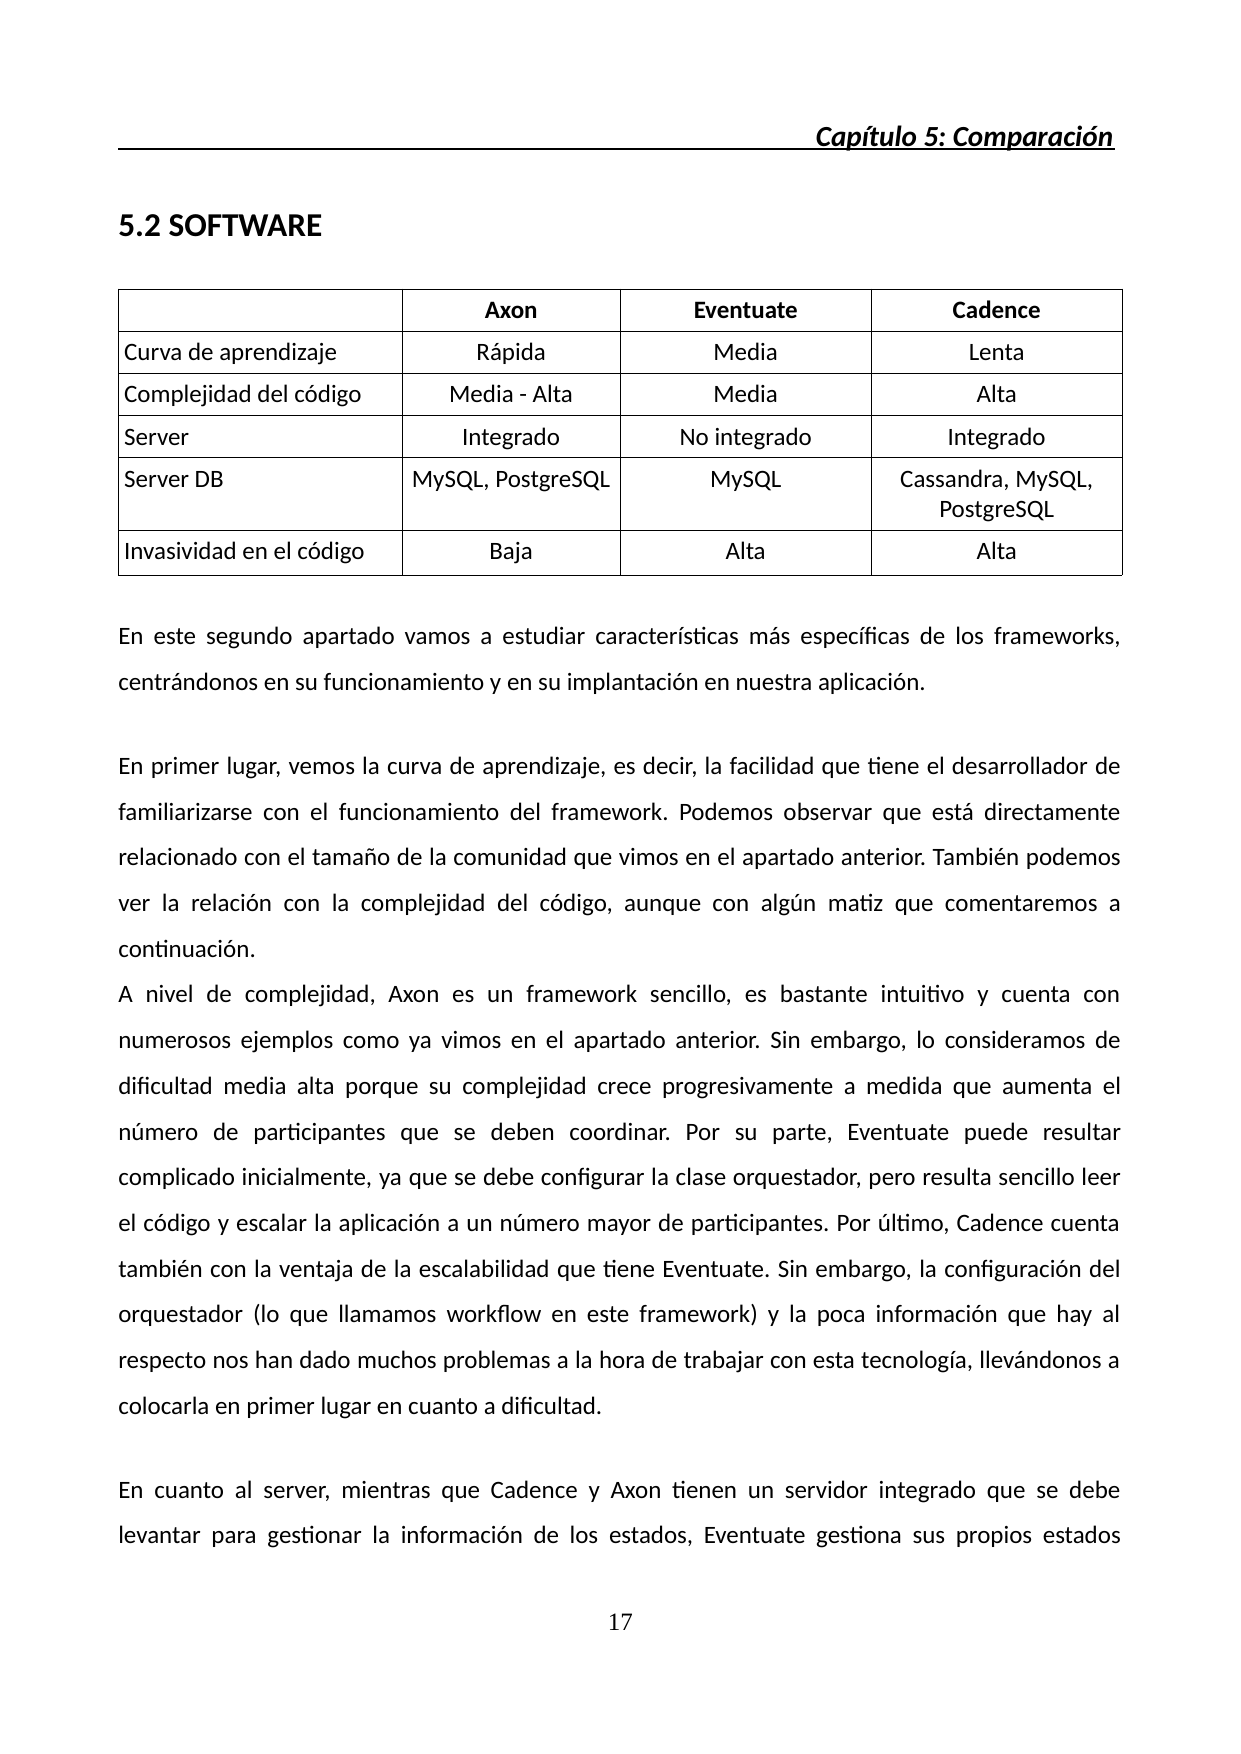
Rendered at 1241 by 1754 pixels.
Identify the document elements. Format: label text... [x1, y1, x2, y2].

table_cell Alta [621, 531, 871, 574]
table_cell Alta [872, 531, 1122, 574]
table_cell Media [621, 374, 871, 415]
table_header Eventuate [621, 290, 871, 331]
table_header Axon [403, 290, 620, 331]
table_header [119, 290, 402, 331]
table_header Cadence [872, 290, 1122, 331]
text En cuanto al server, mientras que Cadence y Axon tienen un servidor integrado que se debe levantar para gestionar la información de los estados, Eventuate gestiona sus propios estados [118, 1474, 1122, 1550]
table_cell Integrado [872, 416, 1122, 457]
subtitle 5.2 SOFTWARE [118, 204, 1122, 245]
table_cell Media [621, 332, 871, 373]
text En este segundo apartado vamos a estudiar características más específicas de los frameworks, centrándonos en su funcionamiento y en su implantación en nuestra aplicación. [118, 620, 1122, 697]
table_cell Cassandra, MySQL, PostgreSQL [872, 458, 1122, 529]
table_cell No integrado [621, 416, 871, 457]
table_cell Lenta [872, 332, 1122, 373]
table_cell Server [119, 416, 402, 457]
table_cell Media - Alta [403, 374, 620, 415]
text A nivel de complejidad, Axon es un framework sencillo, es bastante intuitivo y cuenta con numerosos ejemplos como ya vimos en el apartado anterior. Sin embargo, lo consideramos de dificultad media alta porque su complejidad crece progresivamente a medida que aumenta el número de participantes que se deben coordinar. Por su parte, Eventuate puede resultar complicado inicialmente, ya que se debe configurar la clase orquestador, pero resulta sencillo leer el código y escalar la aplicación a un número mayor de participantes. Por último, Cadence cuenta también con la ventaja de la escalabilidad que tiene Eventuate. Sin embargo, la configuración del orquestador (lo que llamamos workflow en este framework) y la poca información que hay al respecto nos han dado muchos problemas a la hora de trabajar con esta tecnología, llevándonos a colocarla en primer lugar en cuanto a dificultad. [118, 978, 1122, 1421]
table_cell Invasividad en el código [119, 531, 402, 574]
text En primer lugar, vemos la curva de aprendizaje, es decir, la facilidad que tiene el desarrollador de familiarizarse con el funcionamiento del framework. Podemos observar que está directamente relacionado con el tamaño de la comunidad que vimos en el apartado anterior. También podemos ver la relación con la complejidad del código, aunque con algún matiz que comentaremos a continuación. [118, 750, 1122, 963]
table_cell Alta [872, 374, 1122, 415]
table_cell Rápida [403, 332, 620, 373]
table_cell Integrado [403, 416, 620, 457]
table_cell MySQL [621, 458, 871, 529]
table_cell Curva de aprendizaje [119, 332, 402, 373]
table_cell MySQL, PostgreSQL [403, 458, 620, 529]
table_cell Server DB [119, 458, 402, 529]
table_cell Complejidad del código [119, 374, 402, 415]
table_cell Baja [403, 531, 620, 574]
